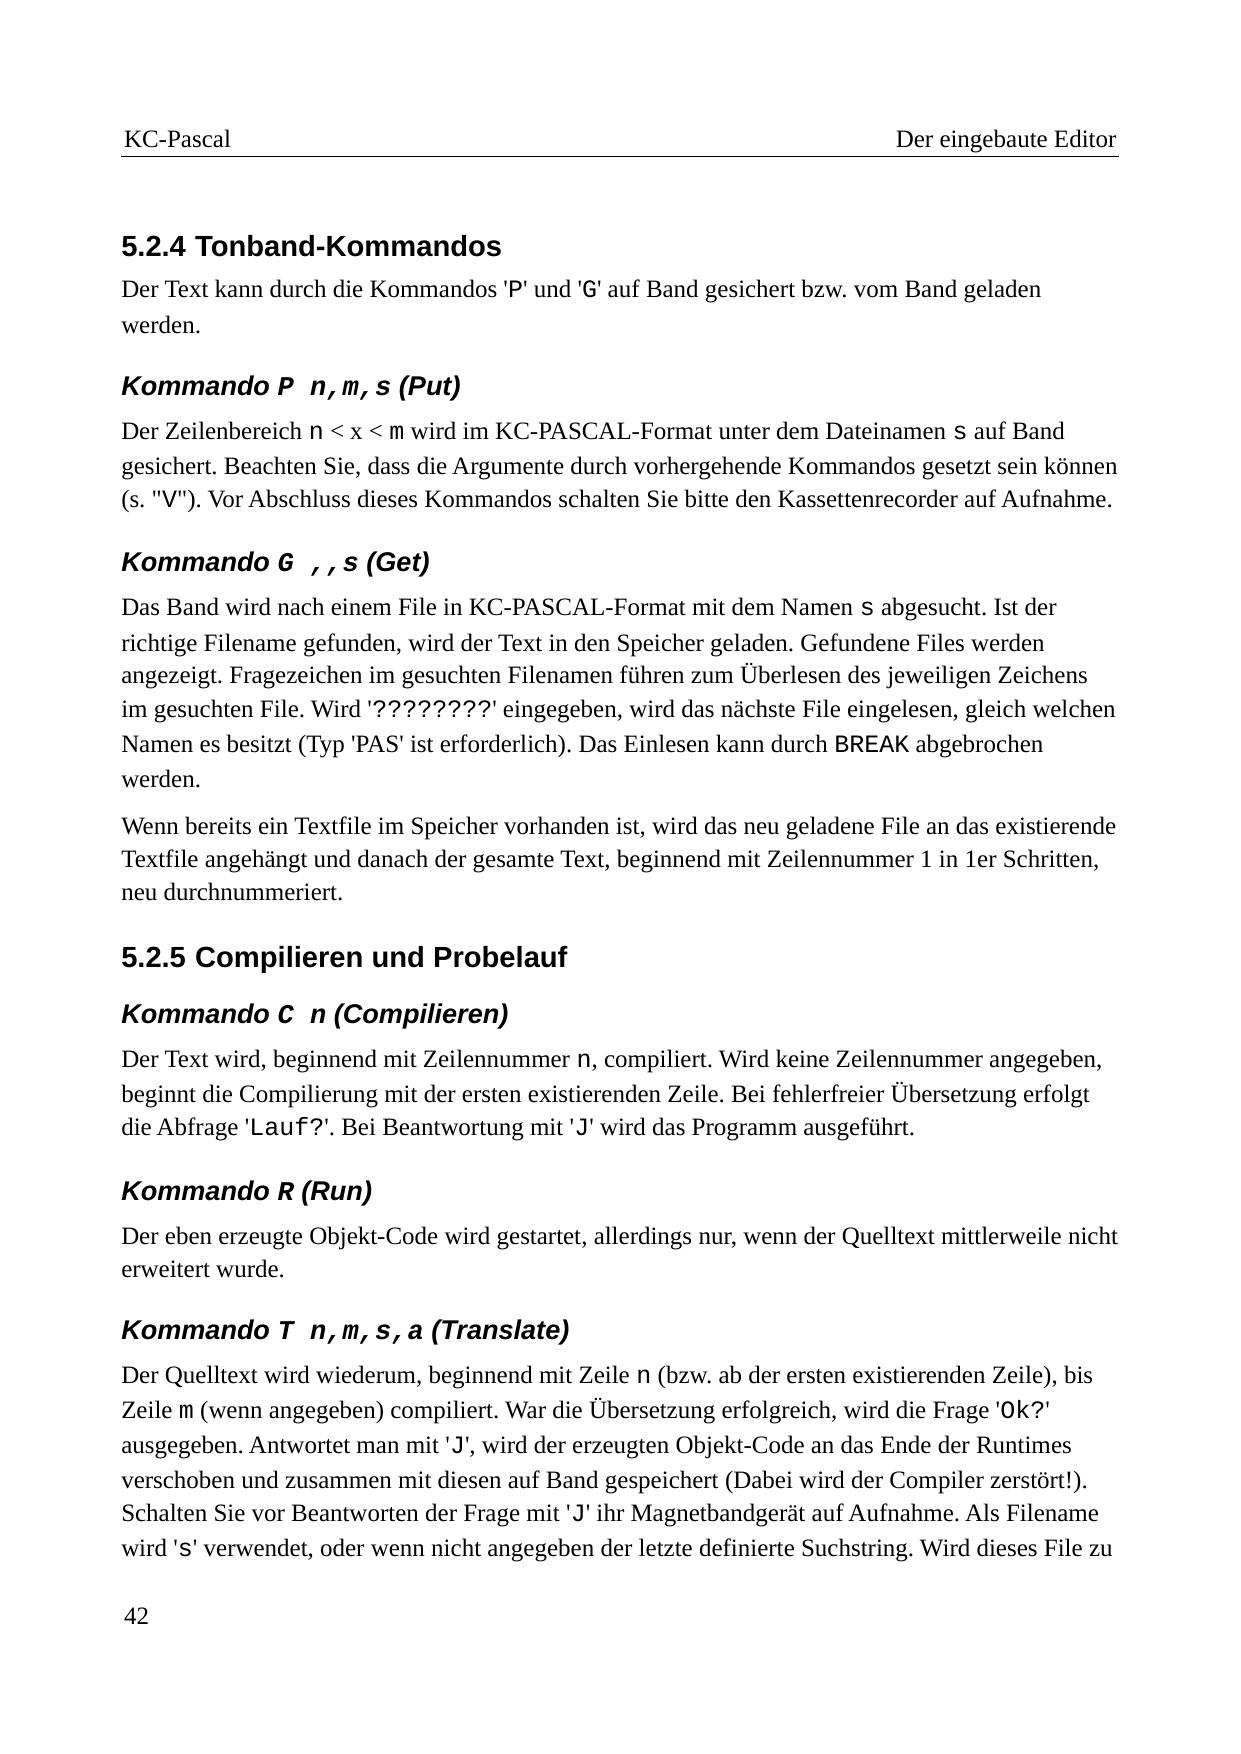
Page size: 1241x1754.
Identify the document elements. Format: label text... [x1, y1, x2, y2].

text Der eben erzeugte Objekt-Code wird gestartet, allerdings nur, wenn der Quelltext mittlerweile nicht erweitert wurde. [121, 1221, 1119, 1283]
subtitle Kommando G ,,s (Get) [121, 546, 1119, 580]
text Der Zeilenbereich n < x < m wird im KC-PASCAL-Format unter dem Dateinamen s auf Band gesichert. Beachten Sie, dass die Argumente durch vorhergehende Kommandos gesetzt sein können (s. "V"). Vor Abschluss dieses Kommandos schalten Sie bitte den Kassettenrecorder auf Aufnahme. [121, 416, 1119, 515]
text Der Text wird, beginnend mit Zeilennummer n, compiliert. Wird keine Zeilennummer angegeben, beginnt die Compilierung mit der ersten existierenden Zeile. Bei fehlerfreier Übersetzung erfolgt die Abfrage 'Lauf?'. Bei Beantwortung mit 'J' wird das Programm ausgeführt. [121, 1044, 1119, 1143]
subtitle Tonband-Kommandos [121, 228, 1119, 262]
text Der Quelltext wird wiederum, beginnend mit Zeile n (bzw. ab der ersten existierenden Zeile), bis Zeile m (wenn angegeben) compiliert. War die Übersetzung erfolgreich, wird die Frage 'Ok?' ausgegeben. Antwortet man mit 'J', wird der erzeugten Objekt-Code an das Ende der Runtimes verschoben und zusammen mit diesen auf Band gespeichert (Dabei wird der Compiler zerstört!). Schalten Sie vor Beantworten der Frage mit 'J' ihr Magnetbandgerät auf Aufnahme. Als Filename wird 's' verwendet, oder wenn nicht angegeben der letzte definierte Suchstring. Wird dieses File zu [121, 1360, 1119, 1564]
subtitle Compilieren und Probelauf [121, 940, 1119, 973]
subtitle Kommando P n,m,s (Put) [121, 370, 1119, 403]
text Wenn bereits ein Textfile im Speicher vorhanden ist, wird das neu geladene File an das existierende Textfile angehängt und danach der gesamte Text, beginnend mit Zeilennummer 1 in 1er Schritten, neu durchnummeriert. [121, 811, 1119, 906]
text Der Text kann durch die Kommandos 'P' und 'G' auf Band gesichert bzw. vom Band geladen werden. [121, 274, 1119, 338]
text Das Band wird nach einem File in KC-PASCAL-Format mit dem Namen s abgesucht. Ist der richtige Filename gefunden, wird der Text in den Speicher geladen. Gefundene Files werden angezeigt. Fragezeichen im gesuchten Filenamen führen zum Überlesen des jeweiligen Zeichens im gesuchten File. Wird '????????' eingegeben, wird das nächste File eingelesen, gleich welchen Namen es besitzt (Typ 'PAS' ist erforderlich). Das Einlesen kann durch BREAK abgebrochen werden. [121, 592, 1119, 793]
subtitle Kommando T n,m,s,a (Translate) [121, 1314, 1119, 1348]
subtitle Kommando C n (Compilieren) [121, 998, 1119, 1032]
subtitle Kommando R (Run) [121, 1175, 1119, 1208]
